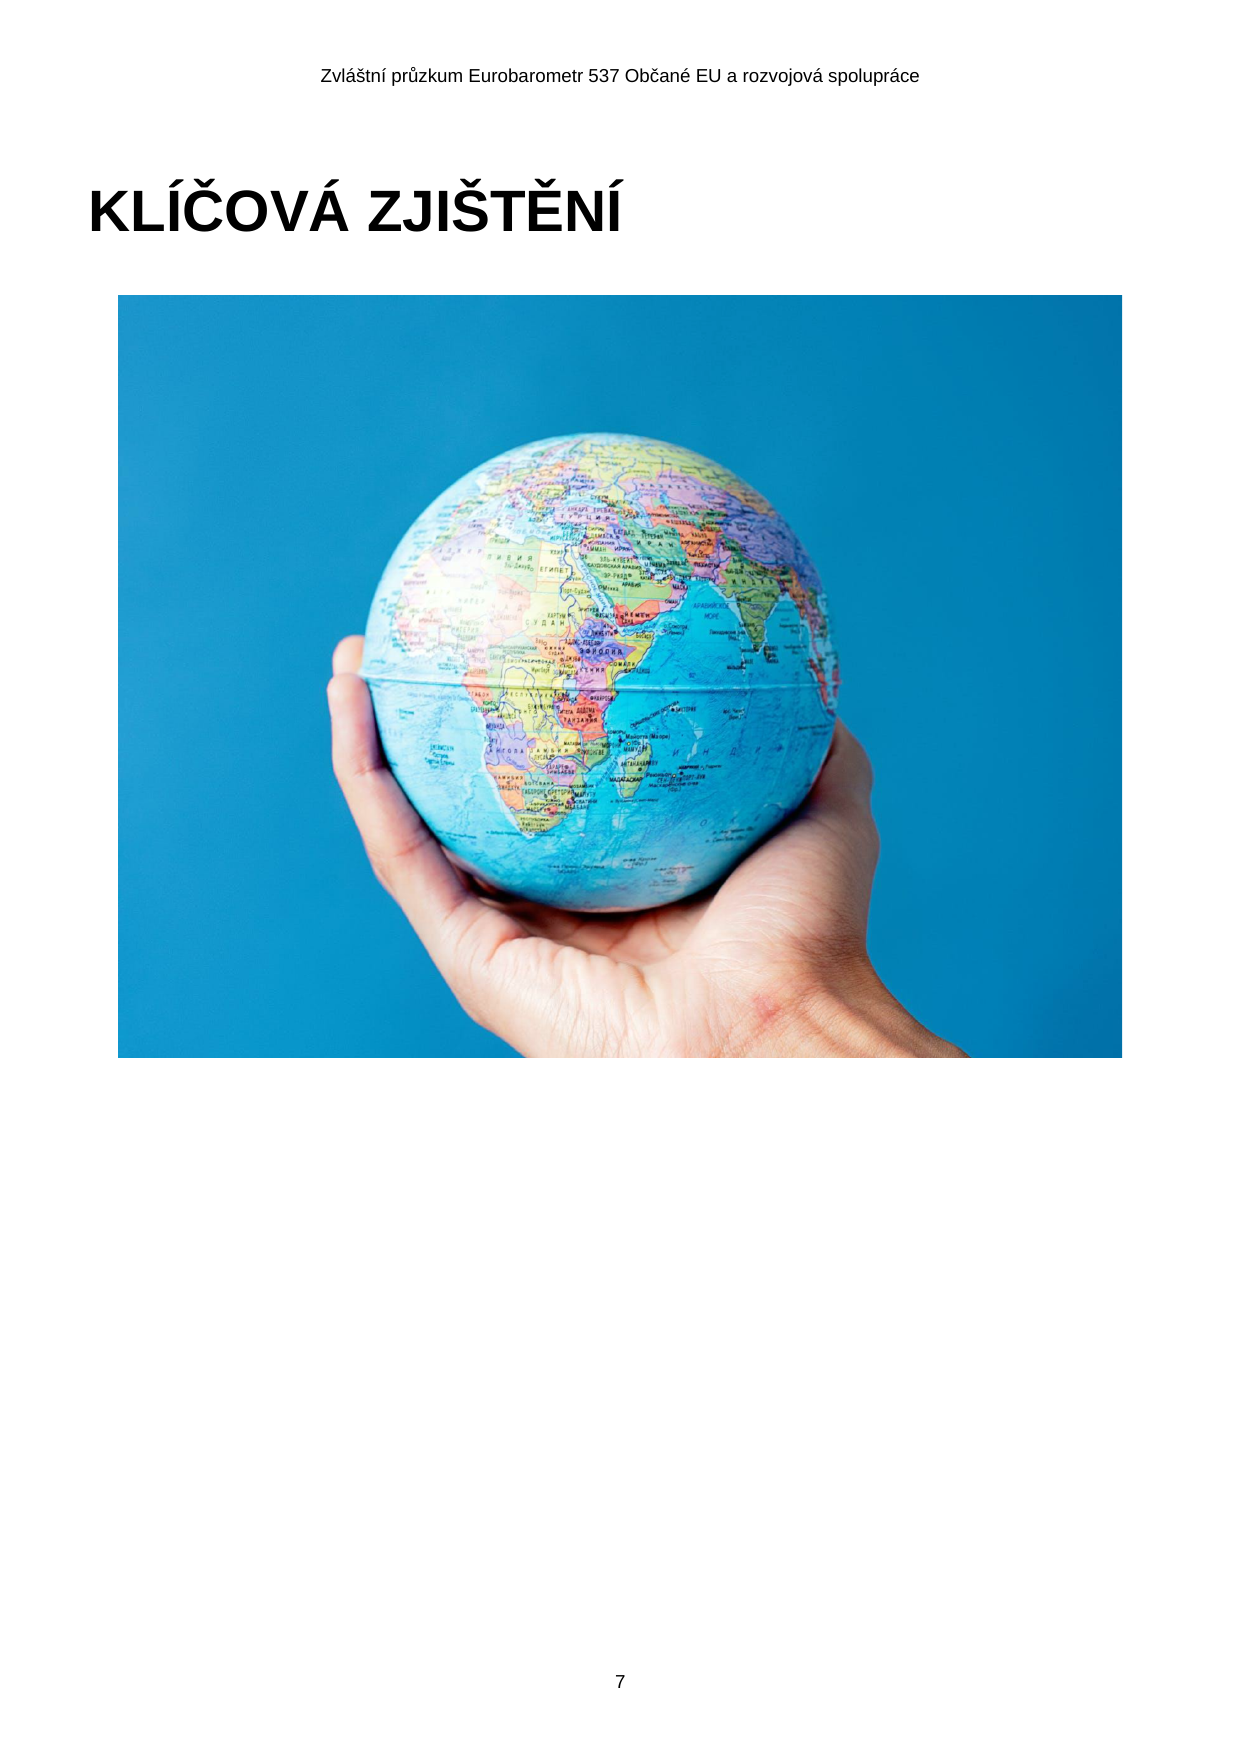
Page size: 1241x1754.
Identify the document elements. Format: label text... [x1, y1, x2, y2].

picture [317, 679, 323, 687]
picture [190, 977, 209, 994]
picture [118, 948, 124, 959]
picture [260, 779, 270, 797]
picture [433, 295, 448, 304]
picture [391, 477, 399, 486]
picture [313, 692, 320, 707]
picture [235, 910, 246, 918]
picture [284, 648, 299, 661]
picture [472, 295, 498, 323]
picture [275, 701, 282, 709]
picture [233, 835, 243, 847]
picture [118, 1017, 127, 1022]
picture [384, 450, 399, 459]
picture [229, 887, 243, 902]
picture [210, 963, 218, 968]
picture [446, 327, 459, 337]
subtitle KLÍČOVÁ ZJIŠTĚNÍ [88, 176, 1152, 243]
picture [118, 295, 971, 1058]
picture [278, 739, 286, 751]
picture [281, 699, 288, 707]
picture [190, 968, 198, 978]
picture [430, 332, 441, 341]
